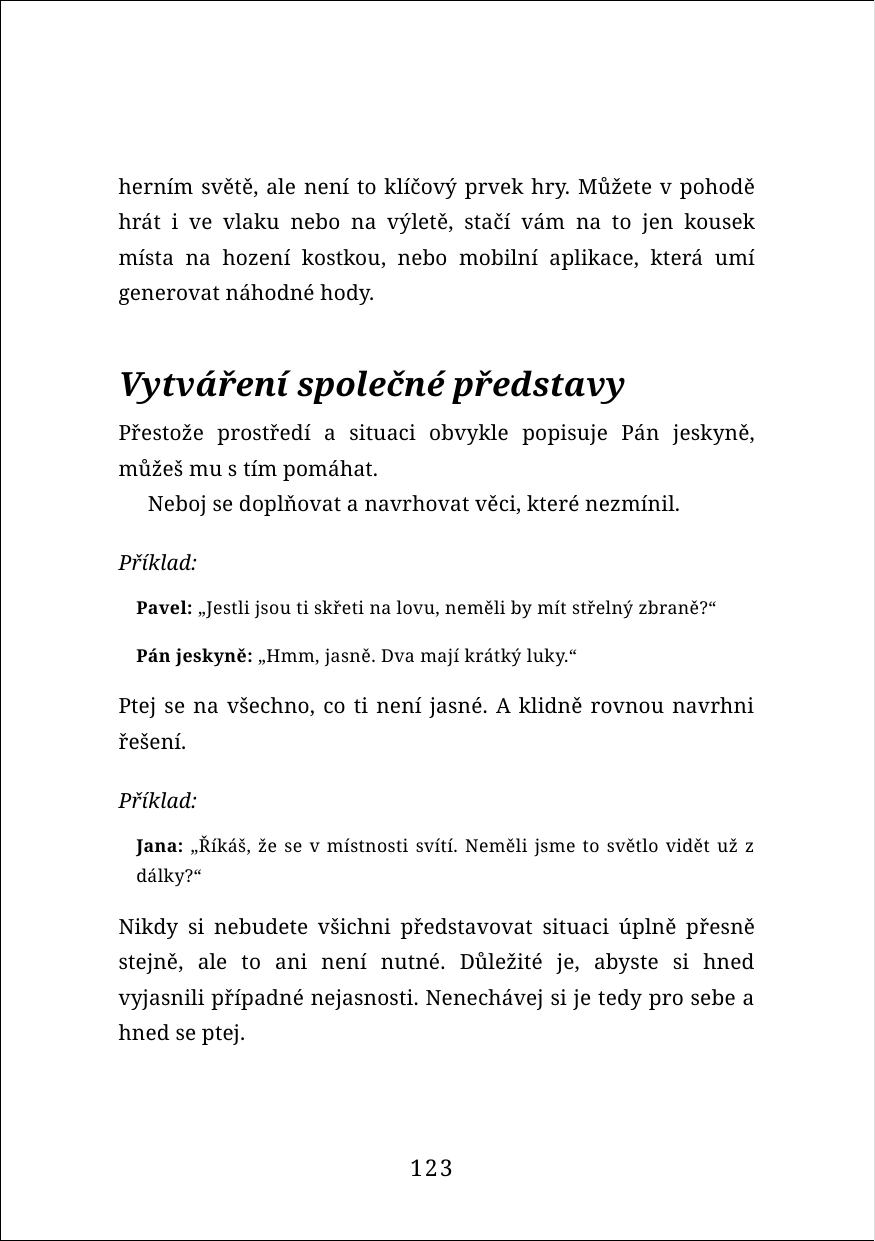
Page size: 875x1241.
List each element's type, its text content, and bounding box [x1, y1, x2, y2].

text Pán jeskyně: „Hmm, jasně. Dva mají krátký luky.“ [136, 644, 756, 668]
text herním světě, ale není to klíčový prvek hry. Můžete v pohodě hrát i ve vlaku nebo na výletě, stačí vám na to jen kousek místa na hození kostkou, nebo mobilní aplikace, která umí generovat náhodné hody. [118, 172, 756, 307]
text Příklad: [118, 548, 756, 577]
subtitle Vytváření společné představy [118, 361, 756, 407]
text Ptej se na všechno, co ti není jasné. A klidně rovnou navrhni řešení. [118, 692, 756, 756]
text Příklad: [118, 786, 756, 815]
text Přestože prostředí a situaci obvykle popisuje Pán jeskyně, můžeš mu s tím pomáhat. Neboj se doplňovat a navrhovat věci, které nezmínil. [118, 418, 756, 518]
text Nikdy si nebudete všichni představovat situaci úplně přesně stejně, ale to ani není nutné. Důležité je, abyste si hned vyjasnili případné nejasnosti. Nenechávej si je tedy pro sebe a hned se ptej. [118, 912, 756, 1047]
text Jana: „Říkáš, že se v místnosti svítí. Neměli jsme to světlo vidět už z dálky?“ [136, 834, 756, 888]
text Pavel: „Jestli jsou ti skřeti na lovu, neměli by mít střelný zbraně?“ [136, 596, 756, 620]
